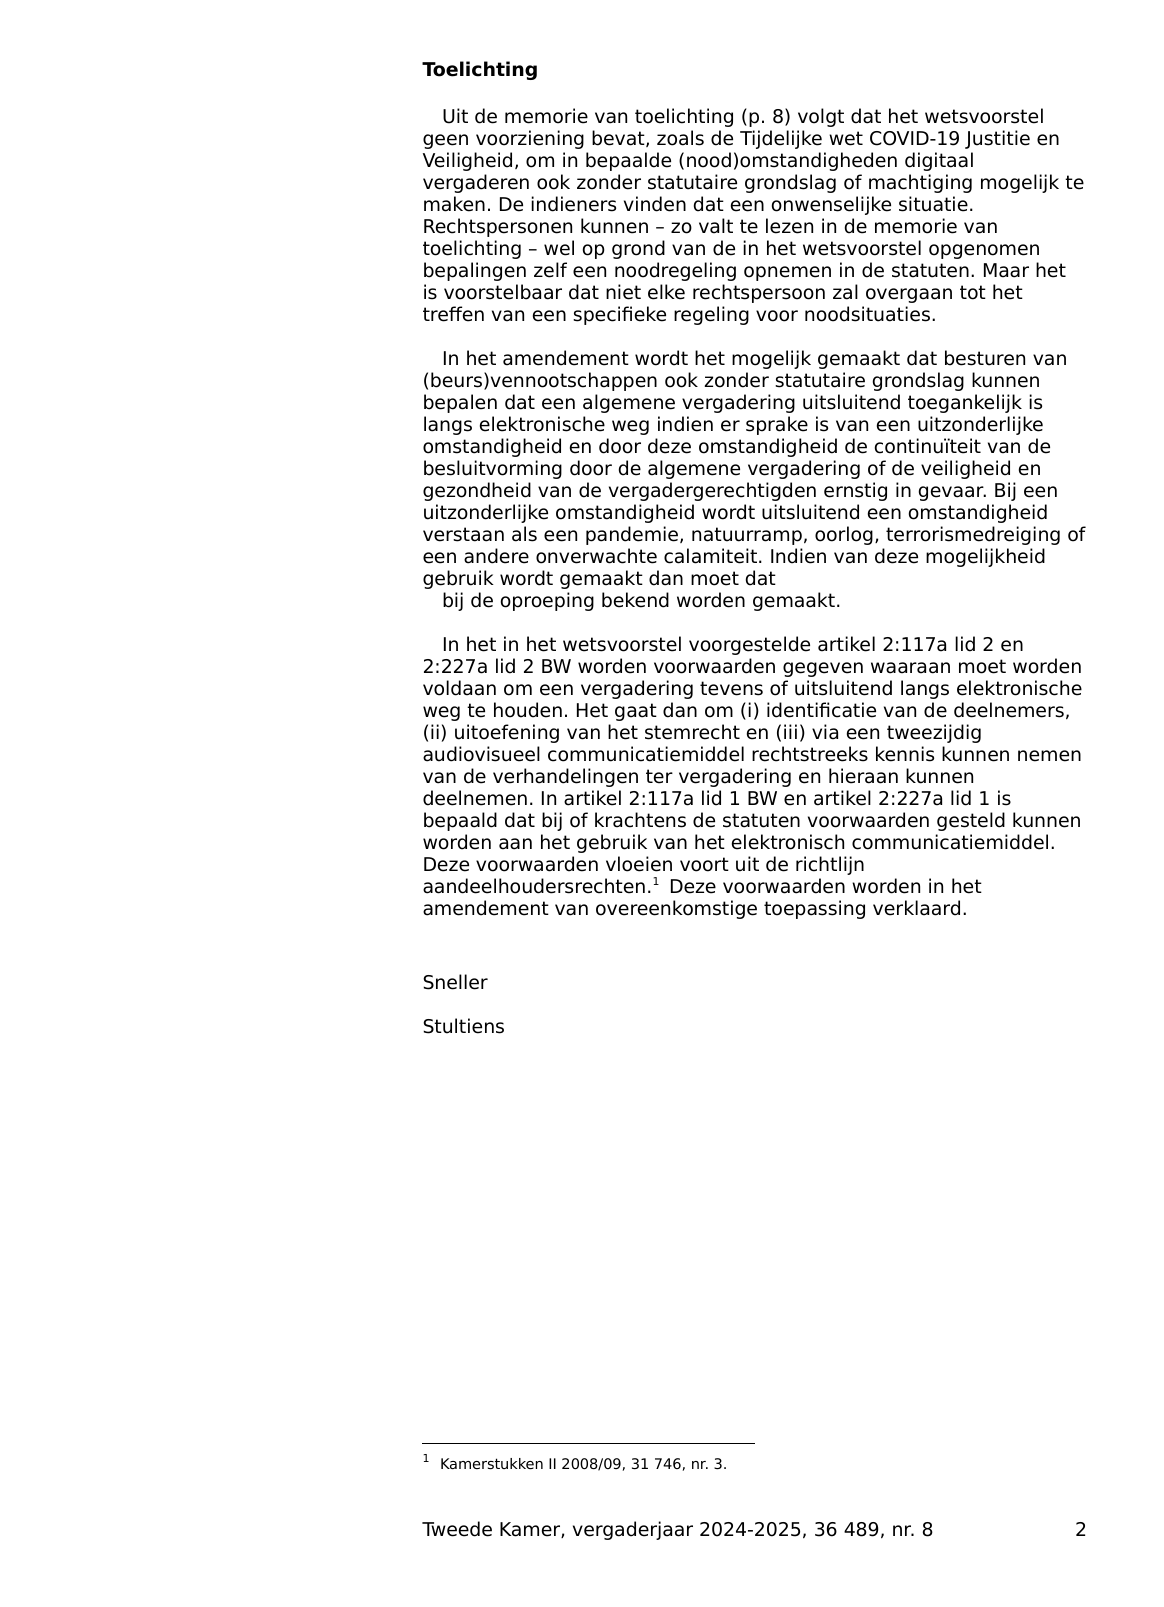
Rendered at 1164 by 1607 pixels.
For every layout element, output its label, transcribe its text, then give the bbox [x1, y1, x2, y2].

text In het in het wetsvoorstel voorgestelde artikel 2:117a lid 2 en 2:227a lid 2 BW worden voorwaarden gegeven waaraan moet worden voldaan om een vergadering tevens of uitsluitend langs elektronische weg te houden. Het gaat dan om (i) identificatie van de deelnemers, (ii) uitoefening van het stemrecht en (iii) via een tweezijdig audiovisueel communicatiemiddel rechtstreeks kennis kunnen nemen van de verhandelingen ter vergadering en hieraan kunnen deelnemen. In artikel 2:117a lid 1 BW en artikel 2:227a lid 1 is bepaald dat bij of krachtens de statuten voorwaarden gesteld kunnen worden aan het gebruik van het elektronisch communicatiemiddel. Deze voorwaarden vloeien voort uit de richtlijn aandeelhoudersrechten. Deze voorwaarden worden in het amendement van overeenkomstige toepassing verklaard. [422, 634, 1087, 920]
text bij de oproeping bekend worden gemaakt. [422, 590, 1087, 612]
text Kamerstukken II 2008/09, 31 746, nr. 3. [422, 1452, 1087, 1474]
subtitle Toelichting [422, 59, 1087, 81]
text Uit de memorie van toelichting (p. 8) volgt dat het wetsvoorstel geen voorziening bevat, zoals de Tijdelijke wet COVID-19 Justitie en Veiligheid, om in bepaalde (nood)omstandigheden digitaal vergaderen ook zonder statutaire grondslag of machtiging mogelijk te maken. De indieners vinden dat een onwenselijke situatie. Rechtspersonen kunnen – zo valt te lezen in de memorie van toelichting – wel op grond van de in het wetsvoorstel opgenomen bepalingen zelf een noodregeling opnemen in de statuten. Maar het is voorstelbaar dat niet elke rechtspersoon zal overgaan tot het treffen van een specifieke regeling voor noodsituaties. [422, 106, 1087, 326]
text In het amendement wordt het mogelijk gemaakt dat besturen van (beurs)vennootschappen ook zonder statutaire grondslag kunnen bepalen dat een algemene vergadering uitsluitend toegankelijk is langs elektronische weg indien er sprake is van een uitzonderlijke omstandigheid en door deze omstandigheid de continuïteit van de besluitvorming door de algemene vergadering of de veiligheid en gezondheid van de vergadergerechtigden ernstig in gevaar. Bij een uitzonderlijke omstandigheid wordt uitsluitend een omstandigheid verstaan als een pandemie, natuurramp, oorlog, terrorismedreiging of een andere onverwachte calamiteit. Indien van deze mogelijkheid gebruik wordt gemaakt dan moet dat [422, 348, 1087, 590]
text Sneller Stultiens [422, 950, 1087, 1038]
